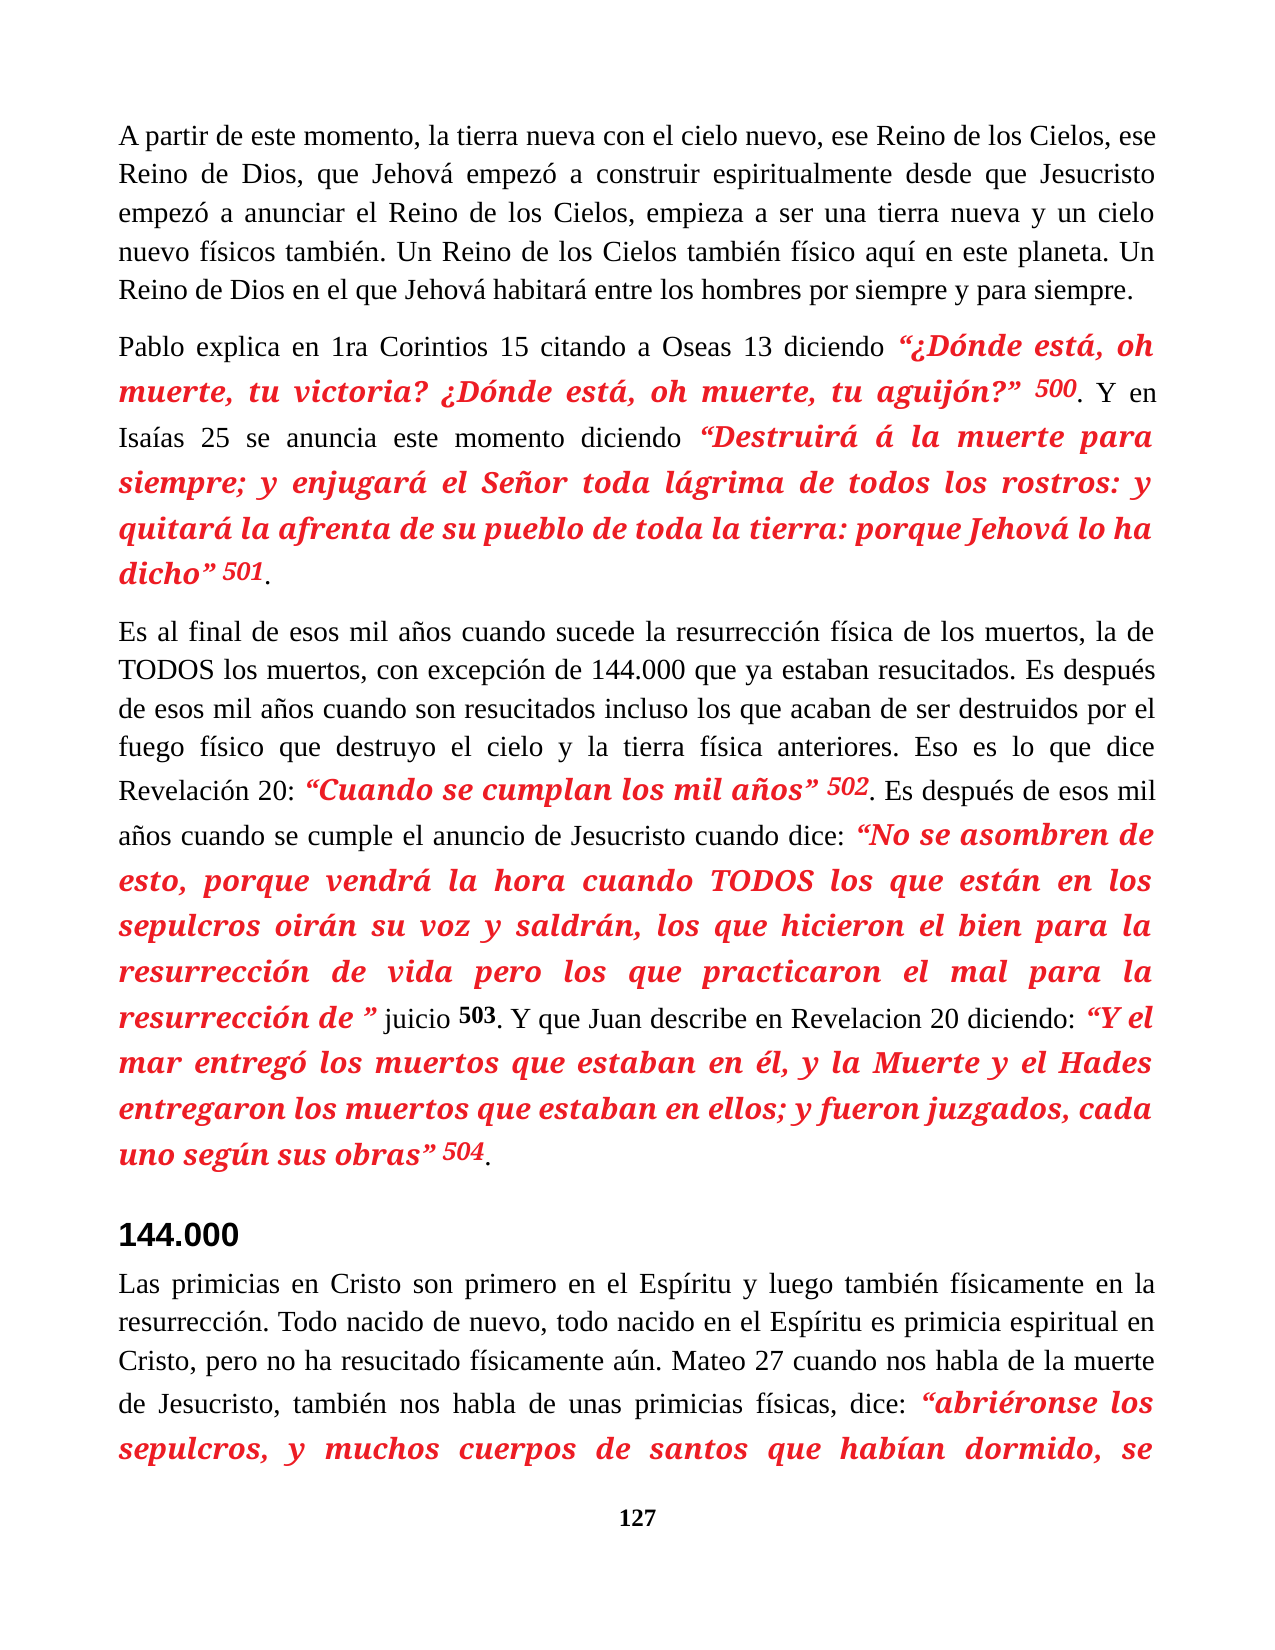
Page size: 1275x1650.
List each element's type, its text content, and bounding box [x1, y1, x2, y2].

text Es al final de esos mil años cuando sucede la resurrección física de los muertos, la de TODOS los muertos, con excepción de 144.000 que ya estaban resucitados. Es después de esos mil años cuando son resucitados incluso los que acaban de ser destruidos por el fuego físico que destruyo el cielo y la tierra física anteriores. Eso es lo que dice Revelación 20: “Cuando se cumplan los mil años” . Es después de esos mil años cuando se cumple el anuncio de Jesucristo cuando dice: “No se asombren de esto, porque vendrá la hora cuando TODOS los que están en los sepulcros oirán su voz y saldrán, los que hicieron el bien para la resurrección de vida pero los que practicaron el mal para la resurrección de ” juicio . Y que Juan describe en Revelacion 20 diciendo: “Y el mar entregó los muertos que estaban en él, y la Muerte y el Hades entregaron los muertos que estaban en ellos; y fueron juzgados, cada uno según sus obras” . [118, 614, 1157, 1173]
text Las primicias en Cristo son primero en el Espíritu y luego también físicamente en la resurrección. Todo nacido de nuevo, todo nacido en el Espíritu es primicia espiritual en Cristo, pero no ha resucitado físicamente aún. Mateo 27 cuando nos habla de la muerte de Jesucristo, también nos habla de unas primicias físicas, dice: “abriéronse los sepulcros, y muchos cuerpos de santos que habían dormido, se [118, 1266, 1157, 1468]
text A partir de este momento, la tierra nueva con el cielo nuevo, ese Reino de los Cielos, ese Reino de Dios, que Jehová empezó a construir espiritualmente desde que Jesucristo empezó a anunciar el Reino de los Cielos, empieza a ser una tierra nueva y un cielo nuevo físicos también. Un Reino de los Cielos también físico aquí en este planeta. Un Reino de Dios en el que Jehová habitará entre los hombres por siempre y para siempre. [118, 118, 1157, 306]
subtitle 144.000 [118, 1215, 1157, 1253]
text Pablo explica en 1ra Corintios 15 citando a Oseas 13 diciendo “¿Dónde está, oh muerte, tu victoria? ¿Dónde está, oh muerte, tu aguijón?” . Y en Isaías 25 se anuncia este momento diciendo “Destruirá á la muerte para siempre; y enjugará el Señor toda lágrima de todos los rostros: y quitará la afrenta de su pueblo de toda la tierra: porque Jehová lo ha dicho” . [118, 325, 1157, 593]
